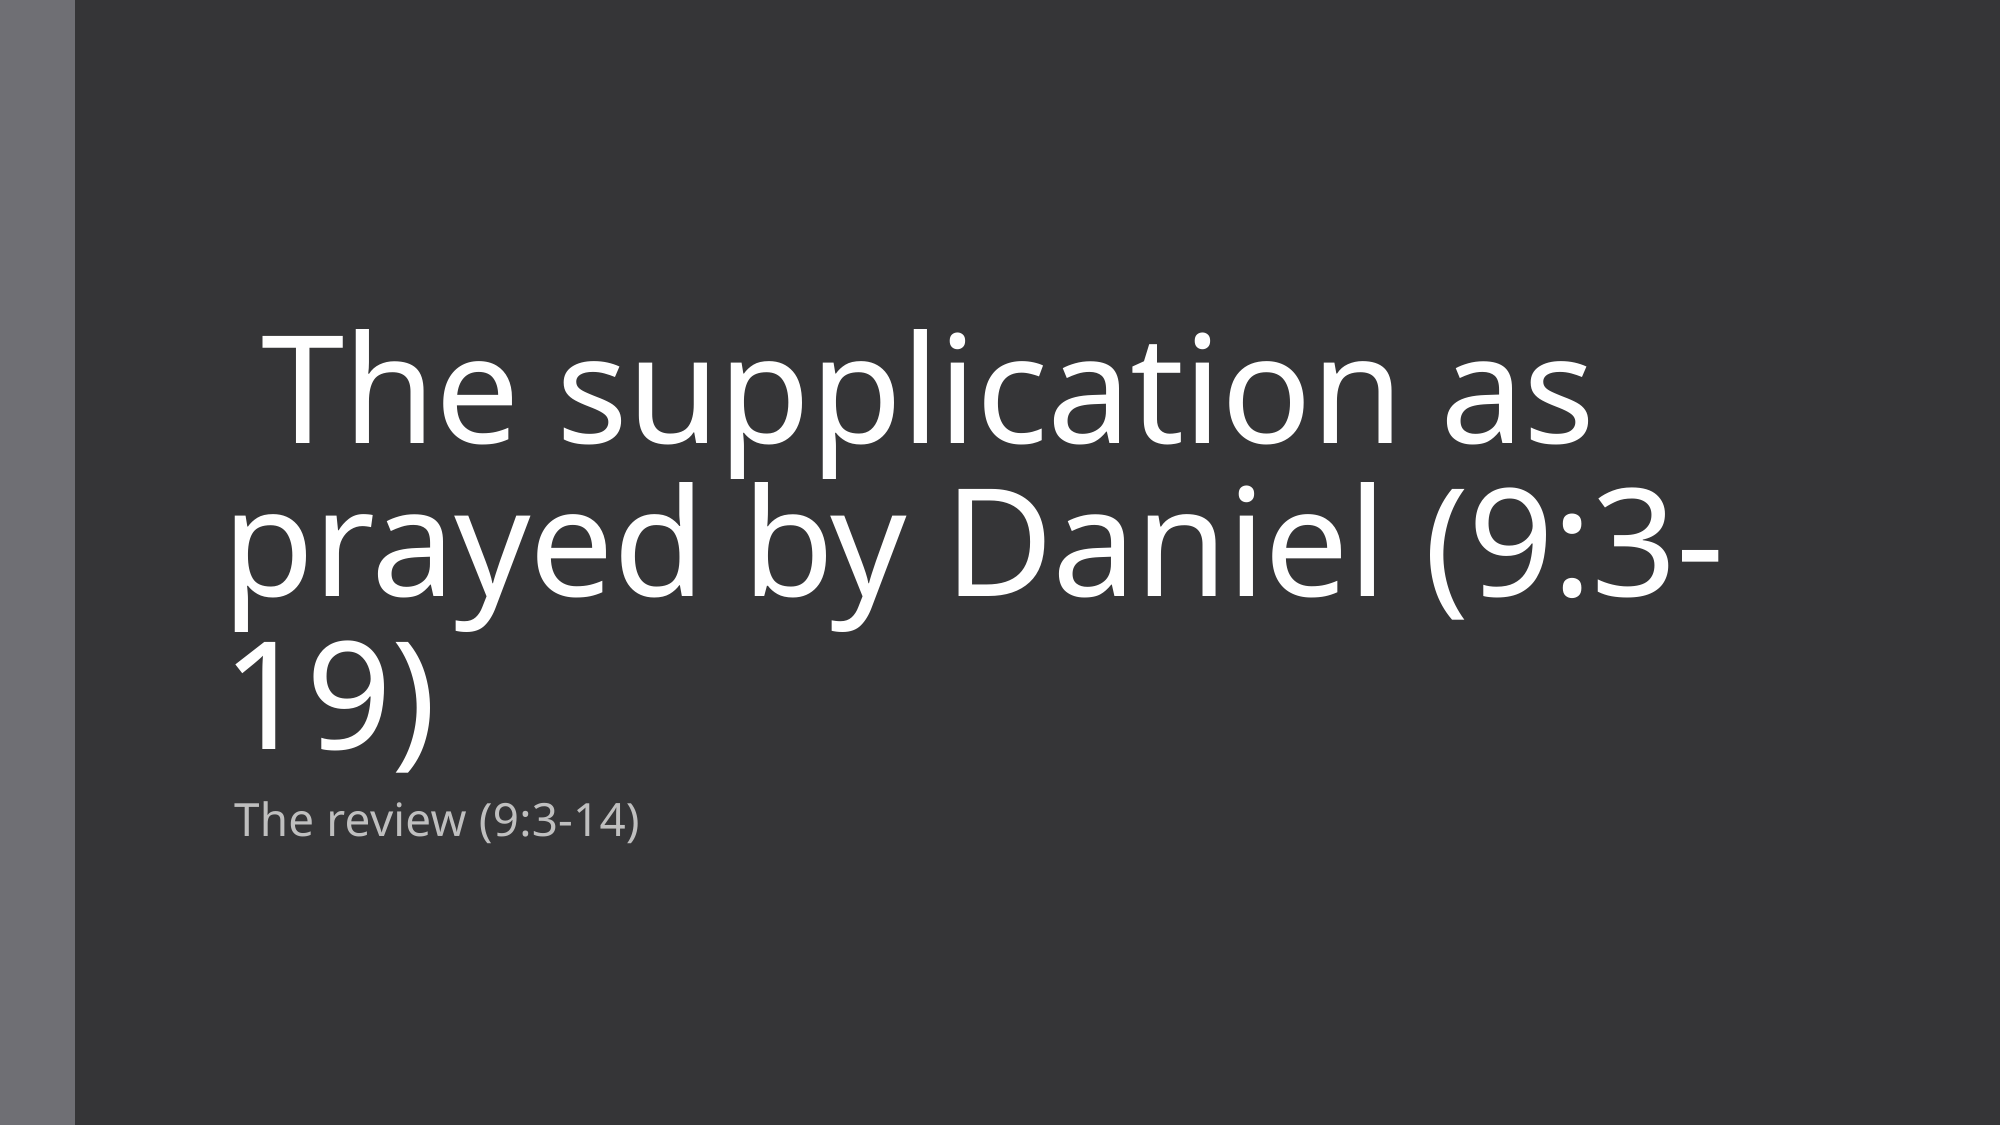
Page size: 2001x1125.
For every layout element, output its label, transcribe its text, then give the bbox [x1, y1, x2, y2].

title The supplication as prayed by Daniel (9:3-19) [206, 124, 1752, 787]
subtitle The review (9:3-14) [206, 787, 1752, 1066]
